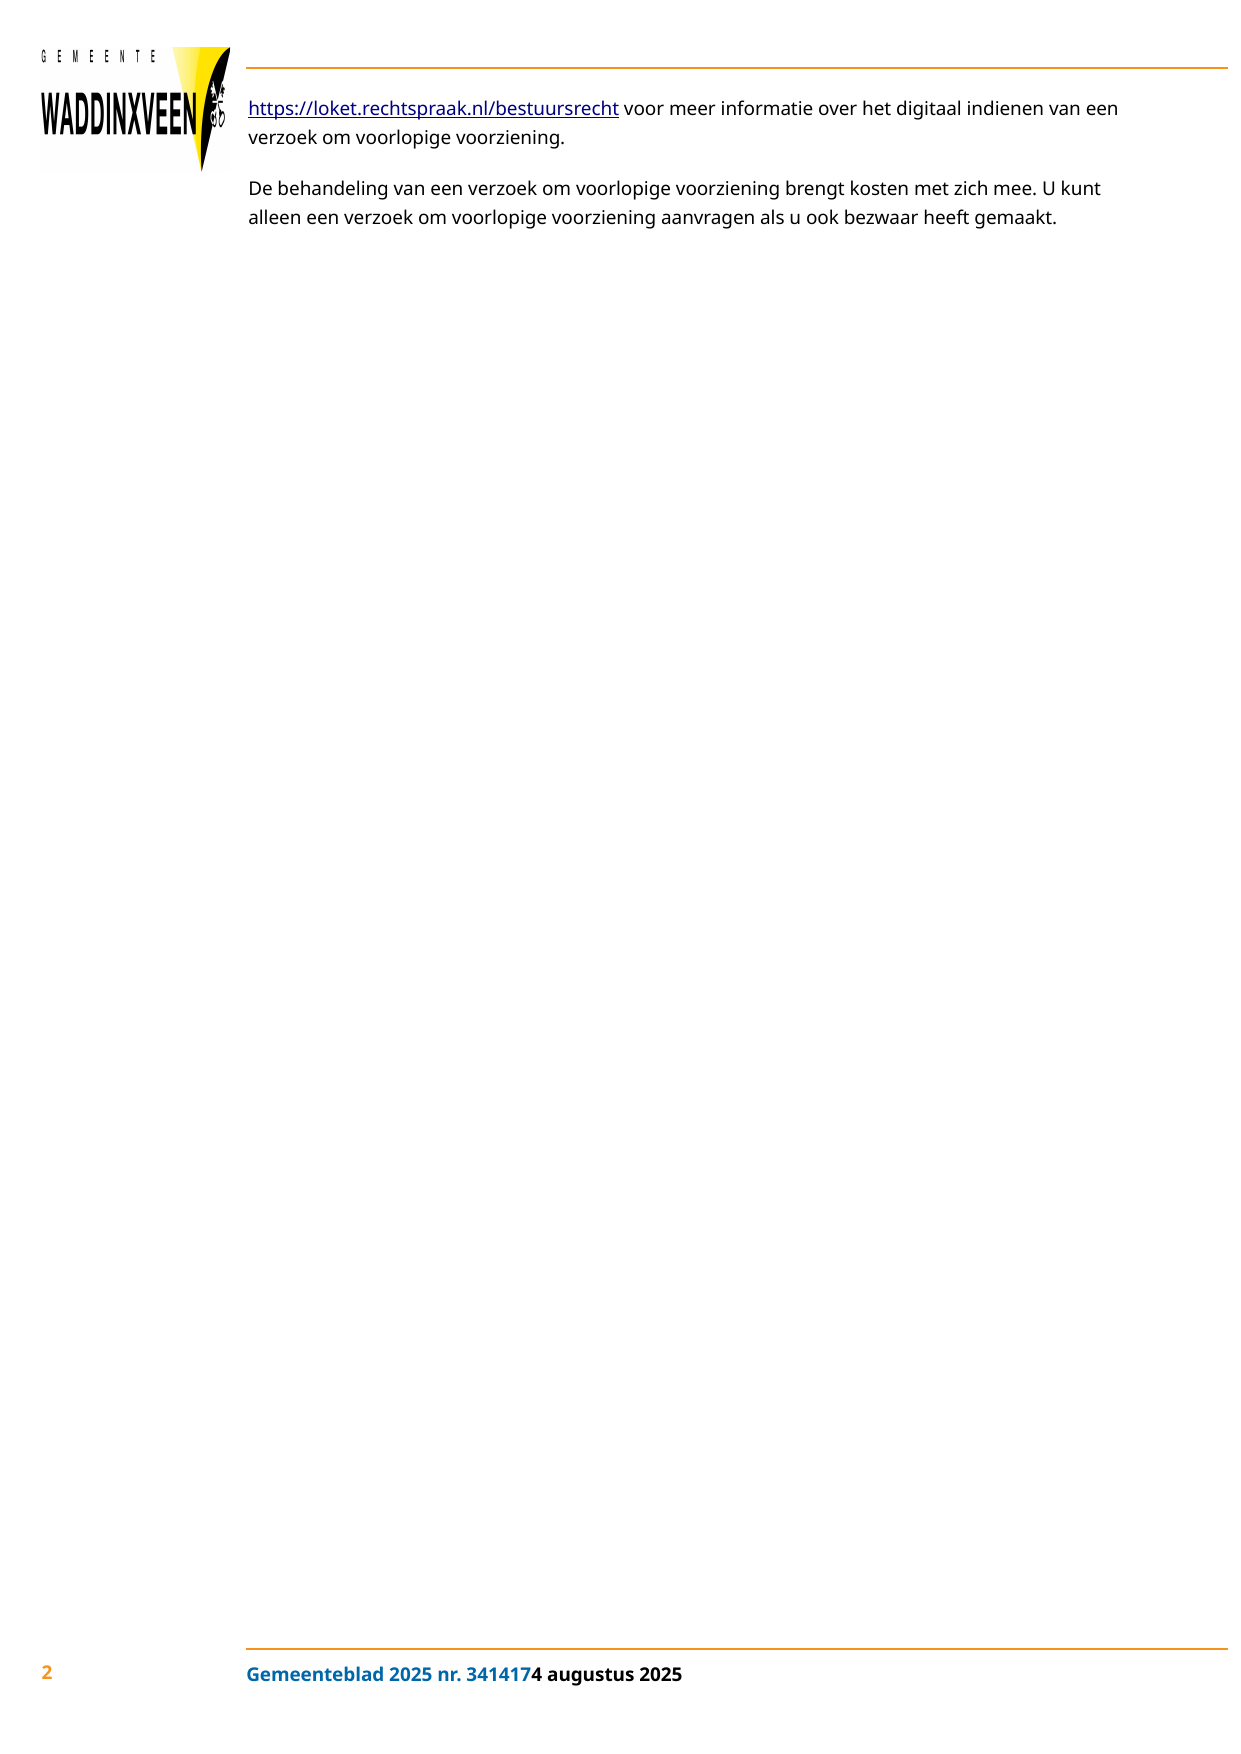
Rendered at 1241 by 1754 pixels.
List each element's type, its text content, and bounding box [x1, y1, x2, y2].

text De behandeling van een verzoek om voorlopige voorziening brengt kosten met zich mee. U kunt alleen een verzoek om voorlopige voorziening aanvragen als u ook bezwaar heeft gemaakt. [248, 175, 1152, 230]
picture [41, 47, 231, 172]
text https://loket.rechtspraak.nl/bestuursrecht voor meer informatie over het digitaal indienen van een verzoek om voorlopige voorziening. [248, 95, 1152, 150]
